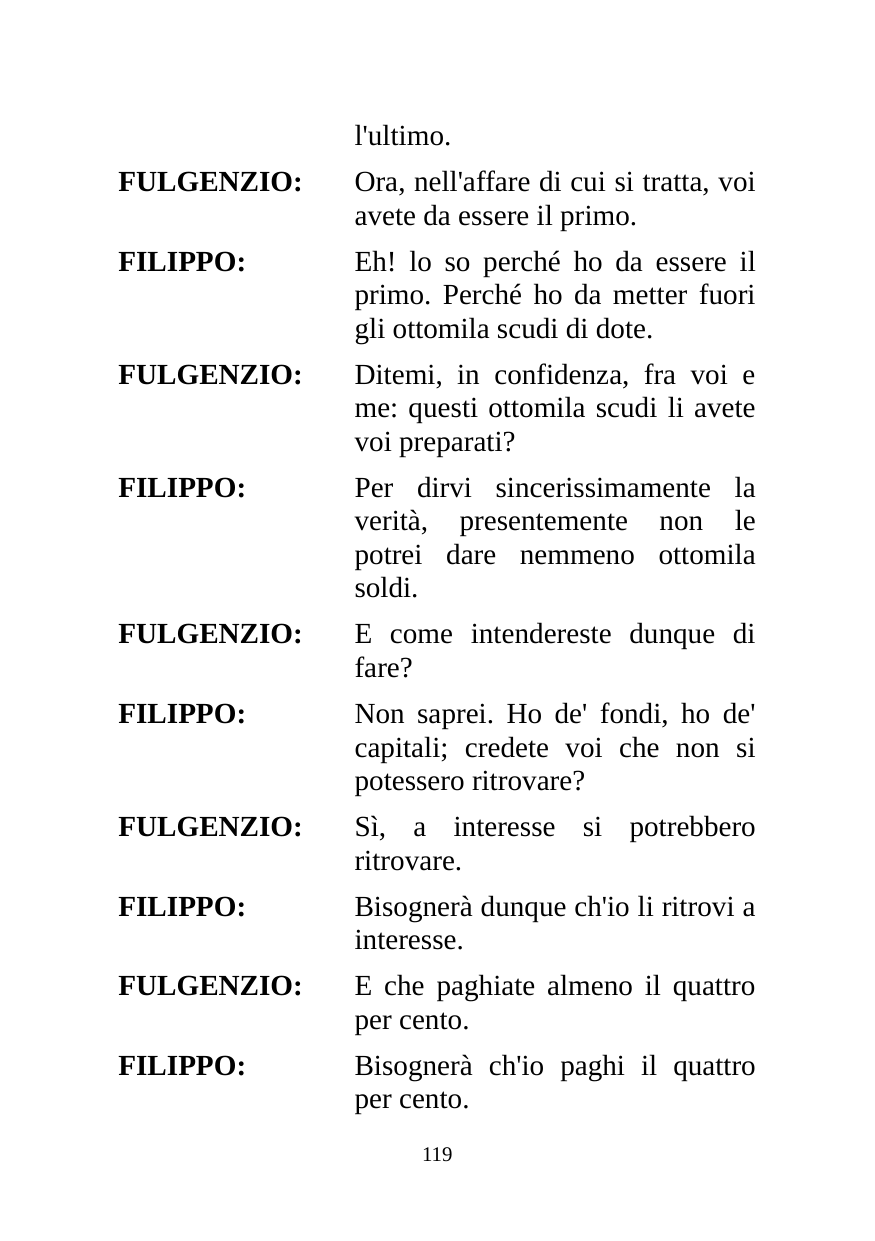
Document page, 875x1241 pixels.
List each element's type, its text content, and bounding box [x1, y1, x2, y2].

text FILIPPO: Per dirvi sincerissimamente la verità, presentemente non le potrei dare nemmeno ottomila soldi. [118, 470, 756, 604]
text FULGENZIO: E come intendereste dunque di fare? [118, 617, 756, 684]
text FULGENZIO: Ora, nell'affare di cui si tratta, voi avete da essere il primo. [118, 164, 756, 231]
text FILIPPO: Bisognerà ch'io paghi il quattro per cento. [118, 1048, 756, 1115]
text FULGENZIO: Ditemi, in confidenza, fra voi e me: questi ottomila scudi li avete voi preparati? [118, 357, 756, 457]
text FILIPPO: Non saprei. Ho de' fondi, ho de' capitali; credete voi che non si potessero ritrovare? [118, 696, 756, 797]
text FILIPPO: Bisognerà dunque ch'io li ritrovi a interesse. [118, 889, 756, 956]
text FULGENZIO: Sì, a interesse si potrebbero ritrovare. [118, 809, 756, 876]
text FULGENZIO: E che paghiate almeno il quattro per cento. [118, 968, 756, 1036]
text l'ultimo. [118, 118, 756, 152]
text FILIPPO: Eh! lo so perché ho da essere il primo. Perché ho da metter fuori gli ottomila scudi di dote. [118, 244, 756, 344]
